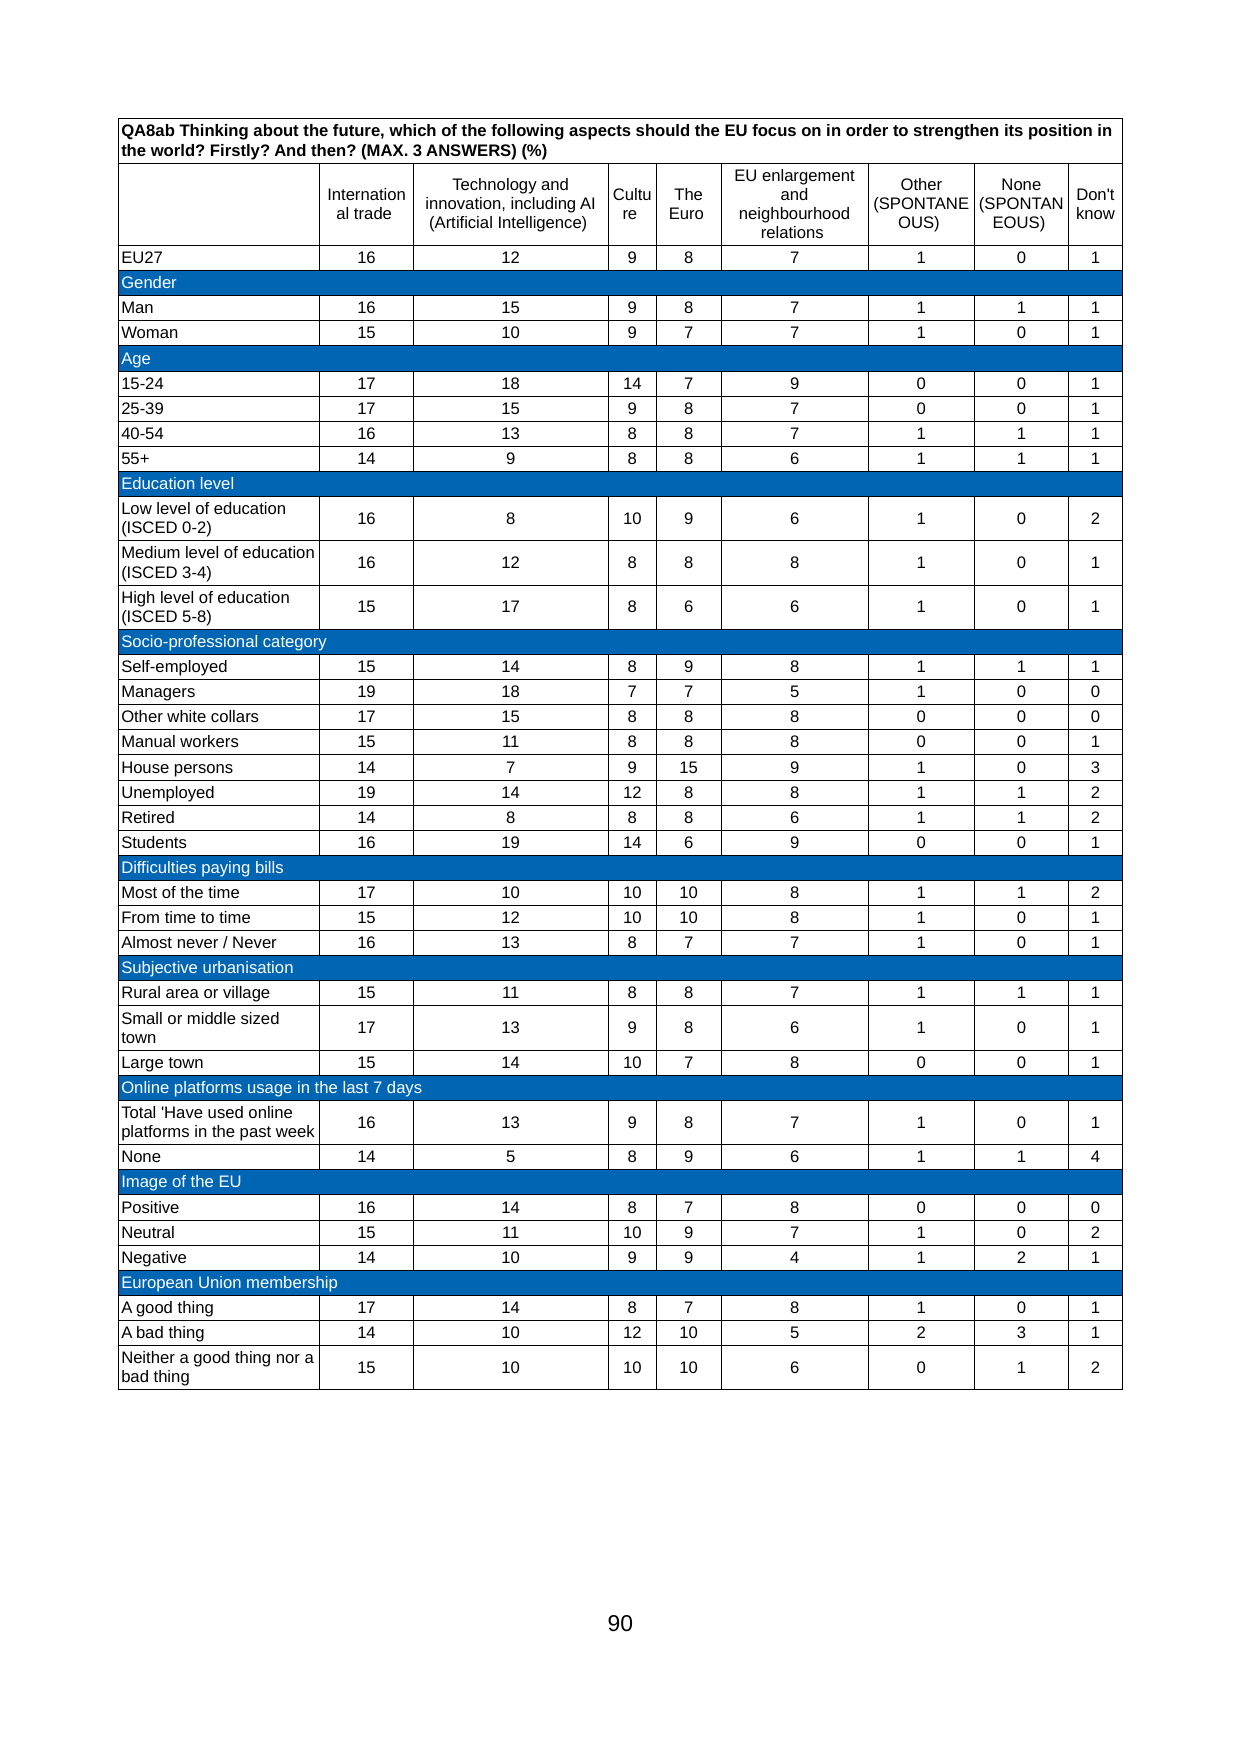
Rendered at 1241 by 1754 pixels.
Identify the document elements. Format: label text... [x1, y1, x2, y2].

table_cell Small or middle sized town [119, 1006, 319, 1050]
table_cell Managers [119, 680, 319, 704]
table_cell 10 [657, 881, 721, 905]
table_cell 8 [609, 541, 656, 584]
table_cell 0 [975, 321, 1068, 345]
table_cell 7 [722, 246, 868, 270]
table_cell 1 [1069, 730, 1122, 754]
table_cell 1 [869, 755, 974, 779]
table_cell 0 [975, 1051, 1068, 1075]
table_cell 1 [869, 906, 974, 930]
table_cell Unemployed [119, 781, 319, 804]
table_cell 10 [414, 881, 608, 905]
table_cell Subjective urbanisation [119, 956, 1122, 980]
table_cell 13 [414, 1006, 608, 1050]
table_cell 17 [320, 1006, 413, 1050]
table_cell 18 [414, 372, 608, 396]
table_cell 9 [609, 397, 656, 421]
table_cell 1 [1069, 246, 1122, 270]
table_cell 7 [722, 321, 868, 345]
table_cell 10 [657, 1321, 721, 1345]
table_cell 0 [869, 730, 974, 754]
table_cell 15 [414, 397, 608, 421]
table_cell 10 [657, 1346, 721, 1389]
table_cell Education level [119, 472, 1122, 496]
table_cell 8 [722, 906, 868, 930]
table_cell 1 [1069, 981, 1122, 1005]
table_cell 7 [722, 1101, 868, 1144]
table_cell 6 [722, 1346, 868, 1389]
table_cell 1 [1069, 422, 1122, 446]
table_cell 6 [722, 1145, 868, 1169]
table_cell 0 [975, 730, 1068, 754]
table_cell 15 [320, 586, 413, 629]
table_cell 8 [657, 1006, 721, 1050]
table_cell 2 [869, 1321, 974, 1345]
table_cell 7 [722, 397, 868, 421]
table_cell 9 [722, 831, 868, 855]
table_cell 1 [1069, 397, 1122, 421]
table_cell 1 [869, 655, 974, 679]
table_cell 0 [975, 397, 1068, 421]
table_cell 7 [657, 1296, 721, 1320]
table_cell 14 [320, 447, 413, 471]
table_cell 10 [414, 1246, 608, 1270]
table_cell Medium level of education (ISCED 3-4) [119, 541, 319, 584]
table_cell 8 [609, 981, 656, 1005]
table_cell 1 [869, 586, 974, 629]
table_cell 11 [414, 730, 608, 754]
table_cell 10 [414, 321, 608, 345]
table_cell 7 [722, 296, 868, 320]
table_cell 2 [975, 1246, 1068, 1270]
table_cell 16 [320, 831, 413, 855]
table_cell Self-employed [119, 655, 319, 679]
table_cell 14 [609, 831, 656, 855]
table_cell 0 [975, 1296, 1068, 1320]
table_cell 8 [657, 705, 721, 729]
table_cell 16 [320, 931, 413, 955]
table_cell 9 [414, 447, 608, 471]
table_cell 0 [975, 246, 1068, 270]
table_cell Don't know [1069, 164, 1122, 245]
table_cell 1 [1069, 931, 1122, 955]
table_cell 1 [869, 321, 974, 345]
table_cell 14 [609, 372, 656, 396]
table_cell 7 [722, 1221, 868, 1244]
table_cell European Union membership [119, 1271, 1122, 1295]
table_cell 8 [609, 705, 656, 729]
table_cell 17 [320, 1296, 413, 1320]
table_cell 1 [869, 806, 974, 830]
table_cell 15 [414, 705, 608, 729]
table_cell 8 [609, 806, 656, 830]
table_cell 6 [722, 497, 868, 540]
table_cell 9 [609, 1101, 656, 1144]
table_cell Age [119, 346, 1122, 371]
table_cell 15 [320, 730, 413, 754]
table_cell 0 [975, 755, 1068, 779]
table_cell 1 [1069, 372, 1122, 396]
table_cell 19 [320, 680, 413, 704]
table_cell 1 [869, 881, 974, 905]
table_cell 9 [609, 321, 656, 345]
table_cell 1 [869, 680, 974, 704]
table_cell 0 [975, 1221, 1068, 1244]
table_cell 0 [975, 1195, 1068, 1219]
table_cell 1 [975, 422, 1068, 446]
table_cell 7 [722, 981, 868, 1005]
table_cell 10 [414, 1321, 608, 1345]
table_cell 9 [657, 1221, 721, 1244]
table_cell 8 [609, 422, 656, 446]
table_cell 9 [609, 755, 656, 779]
table_cell 0 [869, 705, 974, 729]
table_cell 2 [1069, 781, 1122, 804]
table_cell 40-54 [119, 422, 319, 446]
table_cell 6 [722, 447, 868, 471]
table_cell 8 [609, 1195, 656, 1219]
table_cell 15 [320, 1221, 413, 1244]
table_cell Large town [119, 1051, 319, 1075]
table_cell 8 [657, 730, 721, 754]
table_cell 6 [722, 806, 868, 830]
table_cell 1 [869, 1101, 974, 1144]
table_cell 6 [722, 1006, 868, 1050]
table_cell 7 [657, 931, 721, 955]
table_cell A bad thing [119, 1321, 319, 1345]
table_cell 4 [1069, 1145, 1122, 1169]
table_cell 8 [657, 397, 721, 421]
table_cell 10 [609, 906, 656, 930]
table_cell 8 [657, 806, 721, 830]
table_cell Almost never / Never [119, 931, 319, 955]
table_cell 10 [609, 1221, 656, 1244]
table_cell 10 [657, 906, 721, 930]
table_cell 10 [609, 497, 656, 540]
table_cell 0 [869, 397, 974, 421]
table_cell 8 [609, 730, 656, 754]
table_cell Difficulties paying bills [119, 856, 1122, 880]
table_cell 7 [722, 422, 868, 446]
table_cell 1 [975, 296, 1068, 320]
table_cell 8 [657, 422, 721, 446]
table_cell 8 [414, 806, 608, 830]
table_cell 1 [869, 1296, 974, 1320]
table_cell 0 [975, 906, 1068, 930]
table_cell 0 [975, 680, 1068, 704]
table_cell Image of the EU [119, 1170, 1122, 1194]
table_cell 13 [414, 931, 608, 955]
table_cell Socio-professional category [119, 630, 1122, 654]
table_cell 6 [722, 586, 868, 629]
table_cell 14 [320, 1246, 413, 1270]
table_cell 18 [414, 680, 608, 704]
table_cell 3 [975, 1321, 1068, 1345]
table_cell 1 [1069, 447, 1122, 471]
table_cell 1 [975, 881, 1068, 905]
table_cell 19 [414, 831, 608, 855]
table_cell 8 [722, 1296, 868, 1320]
table_cell [119, 164, 319, 245]
table_cell 0 [869, 1195, 974, 1219]
table_cell 1 [1069, 321, 1122, 345]
table_cell 8 [722, 881, 868, 905]
table_cell 12 [414, 906, 608, 930]
table_cell 1 [1069, 655, 1122, 679]
table_cell From time to time [119, 906, 319, 930]
table_cell 0 [869, 831, 974, 855]
table_cell 10 [609, 881, 656, 905]
table_cell 9 [722, 372, 868, 396]
table_cell Neither a good thing nor a bad thing [119, 1346, 319, 1389]
table_cell 5 [722, 680, 868, 704]
table_cell 19 [320, 781, 413, 804]
table_cell EU27 [119, 246, 319, 270]
table_cell 17 [320, 372, 413, 396]
table_cell 17 [320, 881, 413, 905]
table_cell Online platforms usage in the last 7 days [119, 1076, 1122, 1100]
table_cell 7 [414, 755, 608, 779]
table_cell 8 [609, 1145, 656, 1169]
table_cell EU enlargement and neighbourhood relations [722, 164, 868, 245]
table_cell 1 [869, 422, 974, 446]
table_cell 16 [320, 422, 413, 446]
table_cell 1 [869, 246, 974, 270]
table_cell 8 [609, 931, 656, 955]
table_cell 7 [657, 321, 721, 345]
table_cell 14 [320, 755, 413, 779]
table_cell 1 [1069, 1006, 1122, 1050]
table_cell 15 [320, 906, 413, 930]
table_cell 7 [609, 680, 656, 704]
table_cell 1 [869, 296, 974, 320]
table_cell 0 [975, 1101, 1068, 1144]
table_cell 0 [1069, 680, 1122, 704]
table_cell 2 [1069, 1221, 1122, 1244]
table_cell 16 [320, 497, 413, 540]
table_cell 0 [975, 372, 1068, 396]
table_cell 9 [609, 296, 656, 320]
table_cell 9 [609, 1006, 656, 1050]
table_cell A good thing [119, 1296, 319, 1320]
table_cell Woman [119, 321, 319, 345]
table_cell 14 [320, 1145, 413, 1169]
table_cell 7 [657, 1051, 721, 1075]
table_cell 15 [320, 1346, 413, 1389]
table_cell 8 [657, 781, 721, 804]
table_cell 8 [657, 246, 721, 270]
table_cell Other (SPONTANEOUS) [869, 164, 974, 245]
table_cell 0 [975, 541, 1068, 584]
table_cell 8 [722, 730, 868, 754]
table_cell 9 [657, 1246, 721, 1270]
table_cell 13 [414, 1101, 608, 1144]
table_cell 12 [414, 541, 608, 584]
table_cell 8 [414, 497, 608, 540]
table_cell Man [119, 296, 319, 320]
table_cell 14 [414, 1296, 608, 1320]
table_cell 1 [975, 1346, 1068, 1389]
table_cell 5 [414, 1145, 608, 1169]
table_cell 8 [609, 586, 656, 629]
table_cell 2 [1069, 881, 1122, 905]
table_cell 55+ [119, 447, 319, 471]
table_cell House persons [119, 755, 319, 779]
table_cell 5 [722, 1321, 868, 1345]
table_cell 16 [320, 246, 413, 270]
table_cell Other white collars [119, 705, 319, 729]
table_cell 15 [414, 296, 608, 320]
table_cell 12 [609, 781, 656, 804]
table_cell Manual workers [119, 730, 319, 754]
table_cell None (SPONTANEOUS) [975, 164, 1068, 245]
table_cell 15 [320, 981, 413, 1005]
table_cell 8 [657, 541, 721, 584]
table_cell 7 [722, 931, 868, 955]
table_cell 0 [1069, 705, 1122, 729]
table_cell 0 [869, 372, 974, 396]
table_cell 0 [975, 931, 1068, 955]
table_cell 8 [657, 1101, 721, 1144]
table_cell 1 [869, 1246, 974, 1270]
table_cell 11 [414, 981, 608, 1005]
table_cell 14 [414, 781, 608, 804]
table_cell 13 [414, 422, 608, 446]
table_cell Low level of education (ISCED 0-2) [119, 497, 319, 540]
table_cell 1 [869, 981, 974, 1005]
table_cell Neutral [119, 1221, 319, 1244]
table_cell 1 [869, 1145, 974, 1169]
table_cell 1 [975, 781, 1068, 804]
table_cell 1 [1069, 1296, 1122, 1320]
table_cell 8 [722, 655, 868, 679]
table_cell 8 [609, 447, 656, 471]
table_cell Total 'Have used online platforms in the past week [119, 1101, 319, 1144]
table_cell 6 [657, 831, 721, 855]
table_cell 0 [869, 1051, 974, 1075]
table_cell 3 [1069, 755, 1122, 779]
table_cell 14 [320, 1321, 413, 1345]
table_cell 0 [975, 831, 1068, 855]
table_cell 0 [975, 586, 1068, 629]
table_cell Rural area or village [119, 981, 319, 1005]
table_cell 7 [657, 1195, 721, 1219]
table_cell 1 [975, 1145, 1068, 1169]
table_cell 6 [657, 586, 721, 629]
table_cell None [119, 1145, 319, 1169]
table_cell 14 [320, 806, 413, 830]
table_cell 1 [1069, 586, 1122, 629]
table_cell 1 [869, 931, 974, 955]
table_cell Culture [609, 164, 656, 245]
table_cell 15-24 [119, 372, 319, 396]
table_cell 0 [975, 705, 1068, 729]
table_cell 8 [609, 655, 656, 679]
table_cell 1 [975, 806, 1068, 830]
table_cell International trade [320, 164, 413, 245]
table_cell 12 [609, 1321, 656, 1345]
table_cell 1 [869, 1006, 974, 1050]
table_cell 1 [1069, 1246, 1122, 1270]
table_cell 1 [869, 497, 974, 540]
table_cell 8 [722, 1195, 868, 1219]
table_cell 1 [1069, 541, 1122, 584]
table_cell Technology and innovation, including AI (Artificial Intelligence) [414, 164, 608, 245]
table_cell 15 [320, 655, 413, 679]
table_cell 1 [1069, 296, 1122, 320]
table_cell 1 [1069, 1321, 1122, 1345]
table_cell 0 [1069, 1195, 1122, 1219]
table_cell 1 [869, 541, 974, 584]
table_cell 16 [320, 1101, 413, 1144]
table_cell 9 [657, 1145, 721, 1169]
table_cell 15 [320, 1051, 413, 1075]
table_cell 8 [657, 981, 721, 1005]
table_cell Retired [119, 806, 319, 830]
table_cell 9 [657, 497, 721, 540]
table_cell 7 [657, 680, 721, 704]
table_cell 10 [609, 1051, 656, 1075]
table_cell 1 [869, 447, 974, 471]
table_cell 17 [320, 705, 413, 729]
table_cell 16 [320, 1195, 413, 1219]
table_cell 1 [975, 655, 1068, 679]
table_cell 0 [869, 1346, 974, 1389]
table_cell 14 [414, 1051, 608, 1075]
table_cell 25-39 [119, 397, 319, 421]
table_cell 14 [414, 655, 608, 679]
table_cell Students [119, 831, 319, 855]
table_cell Gender [119, 271, 1122, 295]
table_cell 8 [722, 705, 868, 729]
table_cell Positive [119, 1195, 319, 1219]
table_cell 2 [1069, 806, 1122, 830]
table_cell 9 [609, 246, 656, 270]
table_cell 15 [657, 755, 721, 779]
table_cell 1 [1069, 1101, 1122, 1144]
table_cell 9 [657, 655, 721, 679]
table_header QA8ab Thinking about the future, which of the following aspects should the EU focus on in order to strengthen its position in the world? Firstly? And then? (MAX. 3 ANSWERS) (%) [119, 119, 1122, 162]
table_cell 1 [1069, 1051, 1122, 1075]
table_cell 9 [609, 1246, 656, 1270]
table_cell 2 [1069, 497, 1122, 540]
table_cell Negative [119, 1246, 319, 1270]
table_cell 1 [1069, 906, 1122, 930]
table_cell 2 [1069, 1346, 1122, 1389]
table_cell 9 [722, 755, 868, 779]
table_cell 17 [320, 397, 413, 421]
table_cell 17 [414, 586, 608, 629]
table_cell 8 [722, 781, 868, 804]
table_cell 15 [320, 321, 413, 345]
table_cell 14 [414, 1195, 608, 1219]
table_cell 0 [975, 497, 1068, 540]
table_cell 16 [320, 541, 413, 584]
table_cell 8 [722, 541, 868, 584]
table_cell High level of education (ISCED 5-8) [119, 586, 319, 629]
table_cell 10 [609, 1346, 656, 1389]
table_cell 4 [722, 1246, 868, 1270]
table_cell 7 [657, 372, 721, 396]
table_cell 8 [657, 447, 721, 471]
table_cell The Euro [657, 164, 721, 245]
table_cell 11 [414, 1221, 608, 1244]
table_cell 0 [975, 1006, 1068, 1050]
table_cell 8 [657, 296, 721, 320]
table_cell 8 [722, 1051, 868, 1075]
table_cell 1 [975, 981, 1068, 1005]
table_cell 1 [869, 1221, 974, 1244]
table_cell 10 [414, 1346, 608, 1389]
table_cell 1 [975, 447, 1068, 471]
table_cell 12 [414, 246, 608, 270]
table_cell 1 [1069, 831, 1122, 855]
table_cell 16 [320, 296, 413, 320]
table_cell 8 [609, 1296, 656, 1320]
table_cell 1 [869, 781, 974, 804]
table_cell Most of the time [119, 881, 319, 905]
